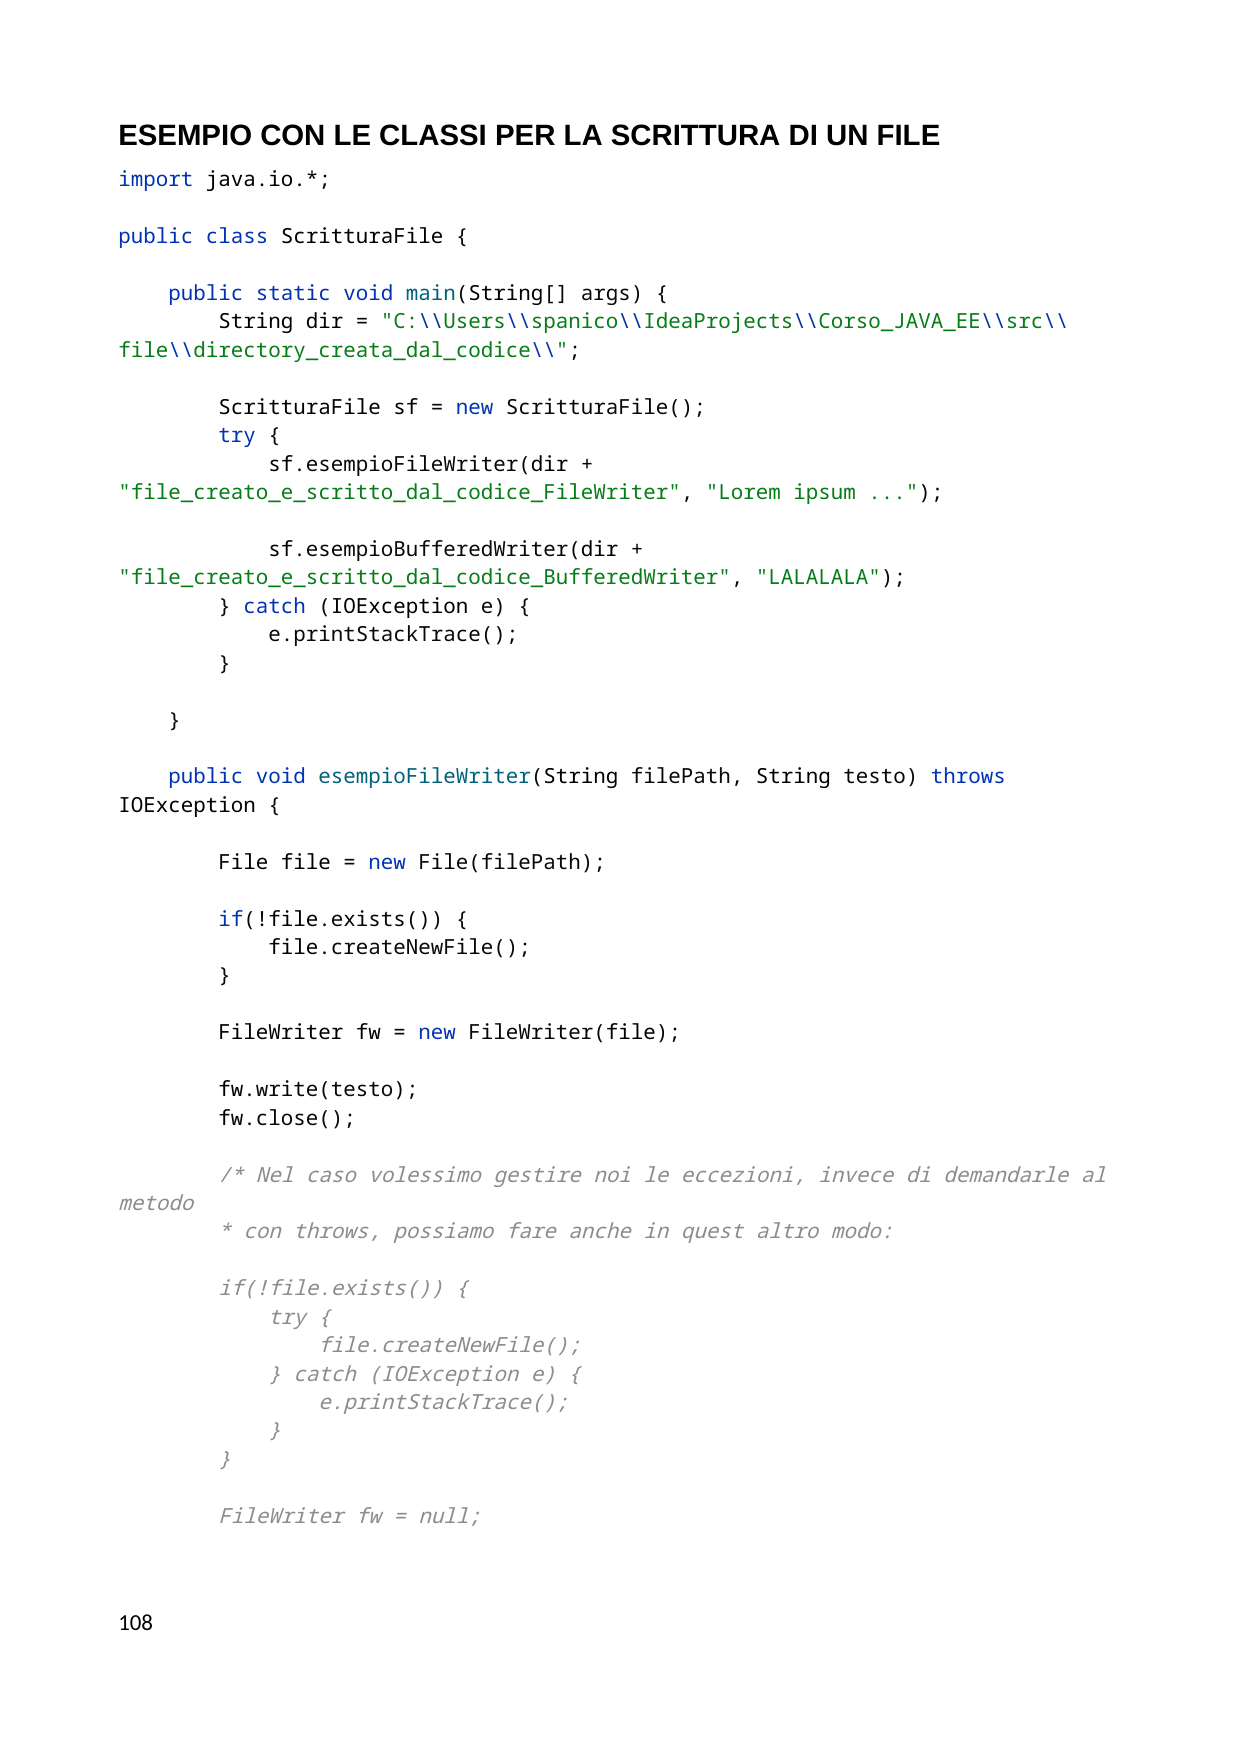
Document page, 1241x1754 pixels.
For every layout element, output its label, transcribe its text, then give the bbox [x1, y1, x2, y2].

subtitle ESEMPIO CON LE CLASSI PER LA SCRITTURA DI UN FILE [118, 118, 1122, 152]
text import java.io.*; public class ScritturaFile { public static void main(String[] args) { String dir = "C:\\Users\\spanico\\IdeaProjects\\Corso_JAVA_EE\\src\\file\\directory_creata_dal_codice\\"; ScritturaFile sf = new ScritturaFile(); try { sf.esempioFileWriter(dir + "file_creato_e_scritto_dal_codice_FileWriter", "Lorem ipsum ..."); sf.esempioBufferedWriter(dir + "file_creato_e_scritto_dal_codice_BufferedWriter", "LALALALA"); } catch (IOException e) { e.printStackTrace(); } } public void esempioFileWriter(String filePath, String testo) throws IOException { File file = new File(filePath); if(!file.exists()) { file.createNewFile(); } FileWriter fw = new FileWriter(file); fw.write(testo); fw.close(); /* Nel caso volessimo gestire noi le eccezioni, invece di demandarle al metodo * con throws, possiamo fare anche in quest altro modo: if(!file.exists()) { try { file.createNewFile(); } catch (IOException e) { e.printStackTrace(); } } FileWriter fw = null; [118, 164, 1122, 1558]
